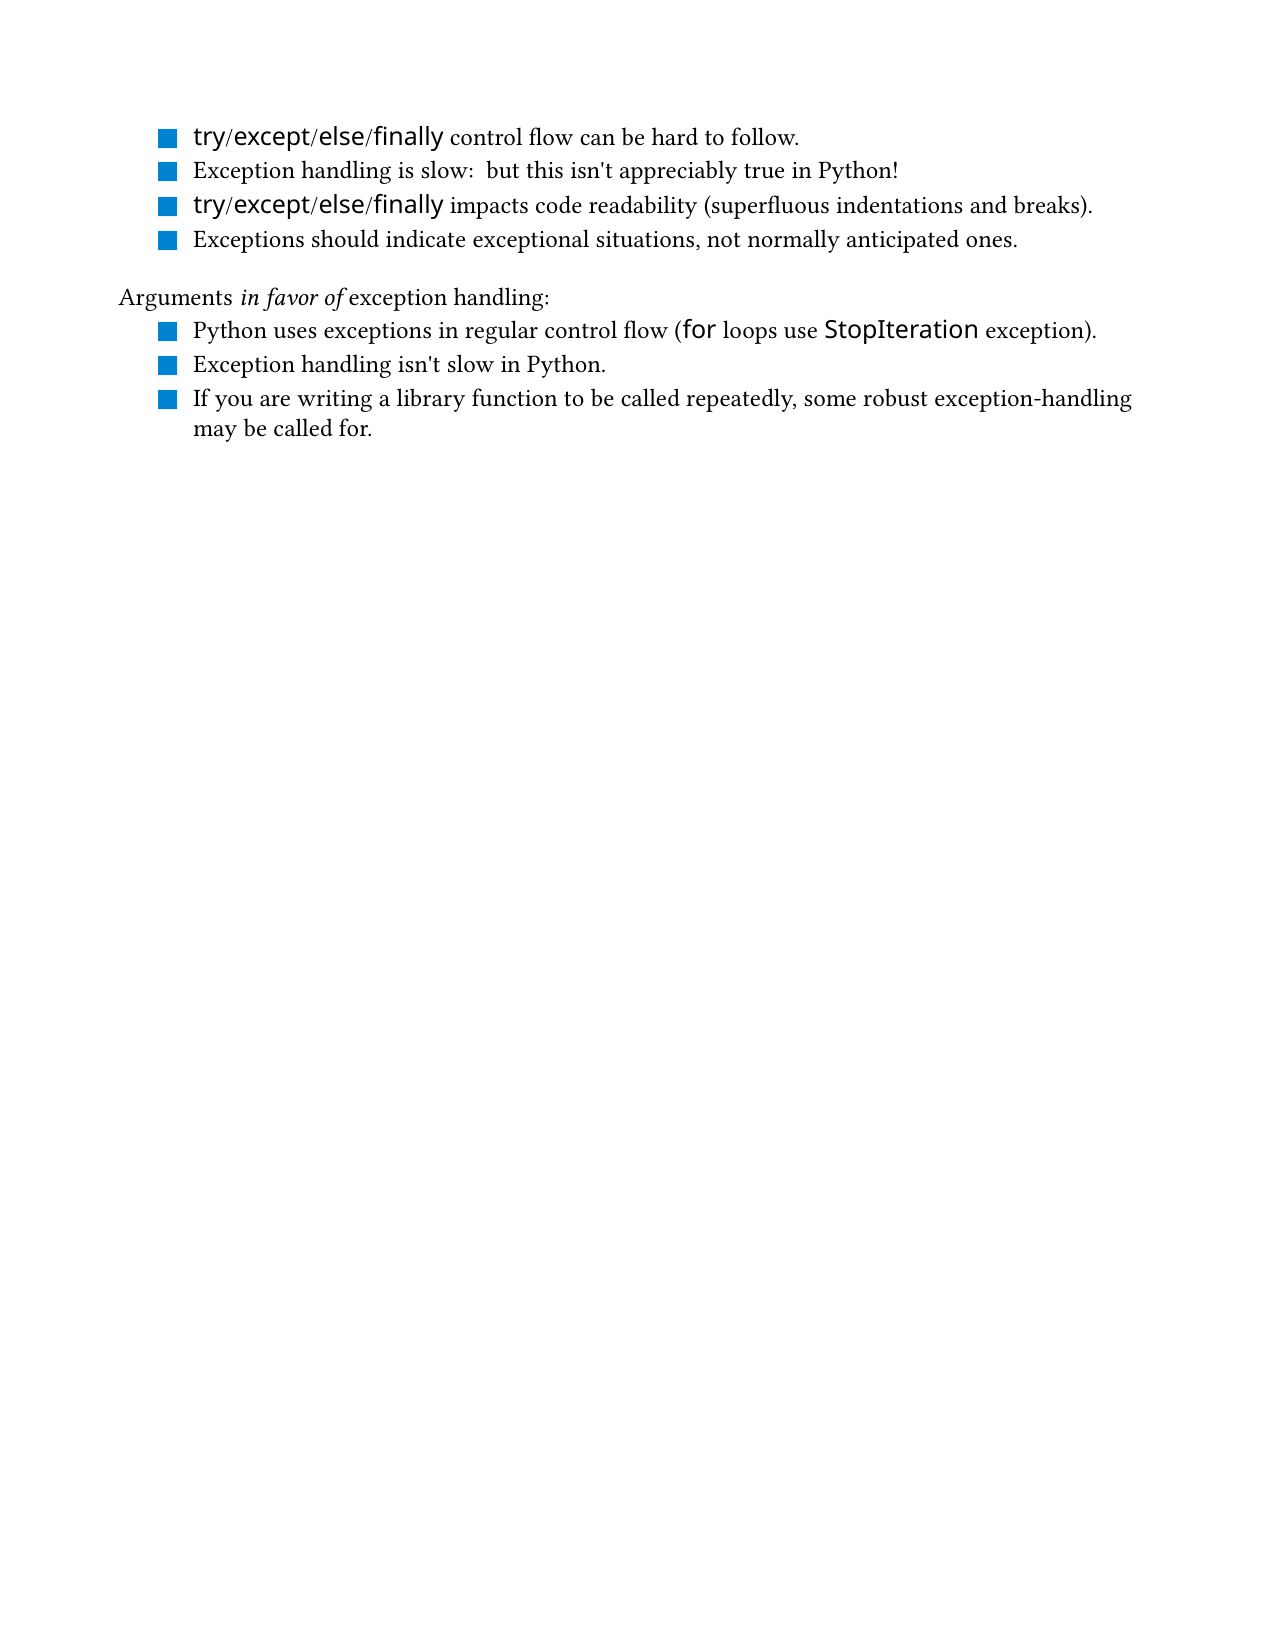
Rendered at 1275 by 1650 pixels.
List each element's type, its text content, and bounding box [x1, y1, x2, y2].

list If you are writing a library function to be called repeatedly, some robust exception-handling may be called for. [156, 379, 1157, 442]
list Python uses exceptions in regular control flow (for loops use StopIteration exception). [156, 311, 1157, 346]
list try/except/else/finally impacts code readability (superfluous indentations and breaks). [156, 186, 1157, 220]
text Arguments in favor of exception handling: [118, 283, 1157, 311]
list Exceptions should indicate exceptional situations, not normally anticipated ones. [156, 220, 1157, 254]
list Exception handling is slow: but this isn't appreciably true in Python! [156, 152, 1157, 186]
list Exception handling isn't slow in Python. [156, 346, 1157, 379]
list try/except/else/finally control flow can be hard to follow. [156, 118, 1157, 152]
